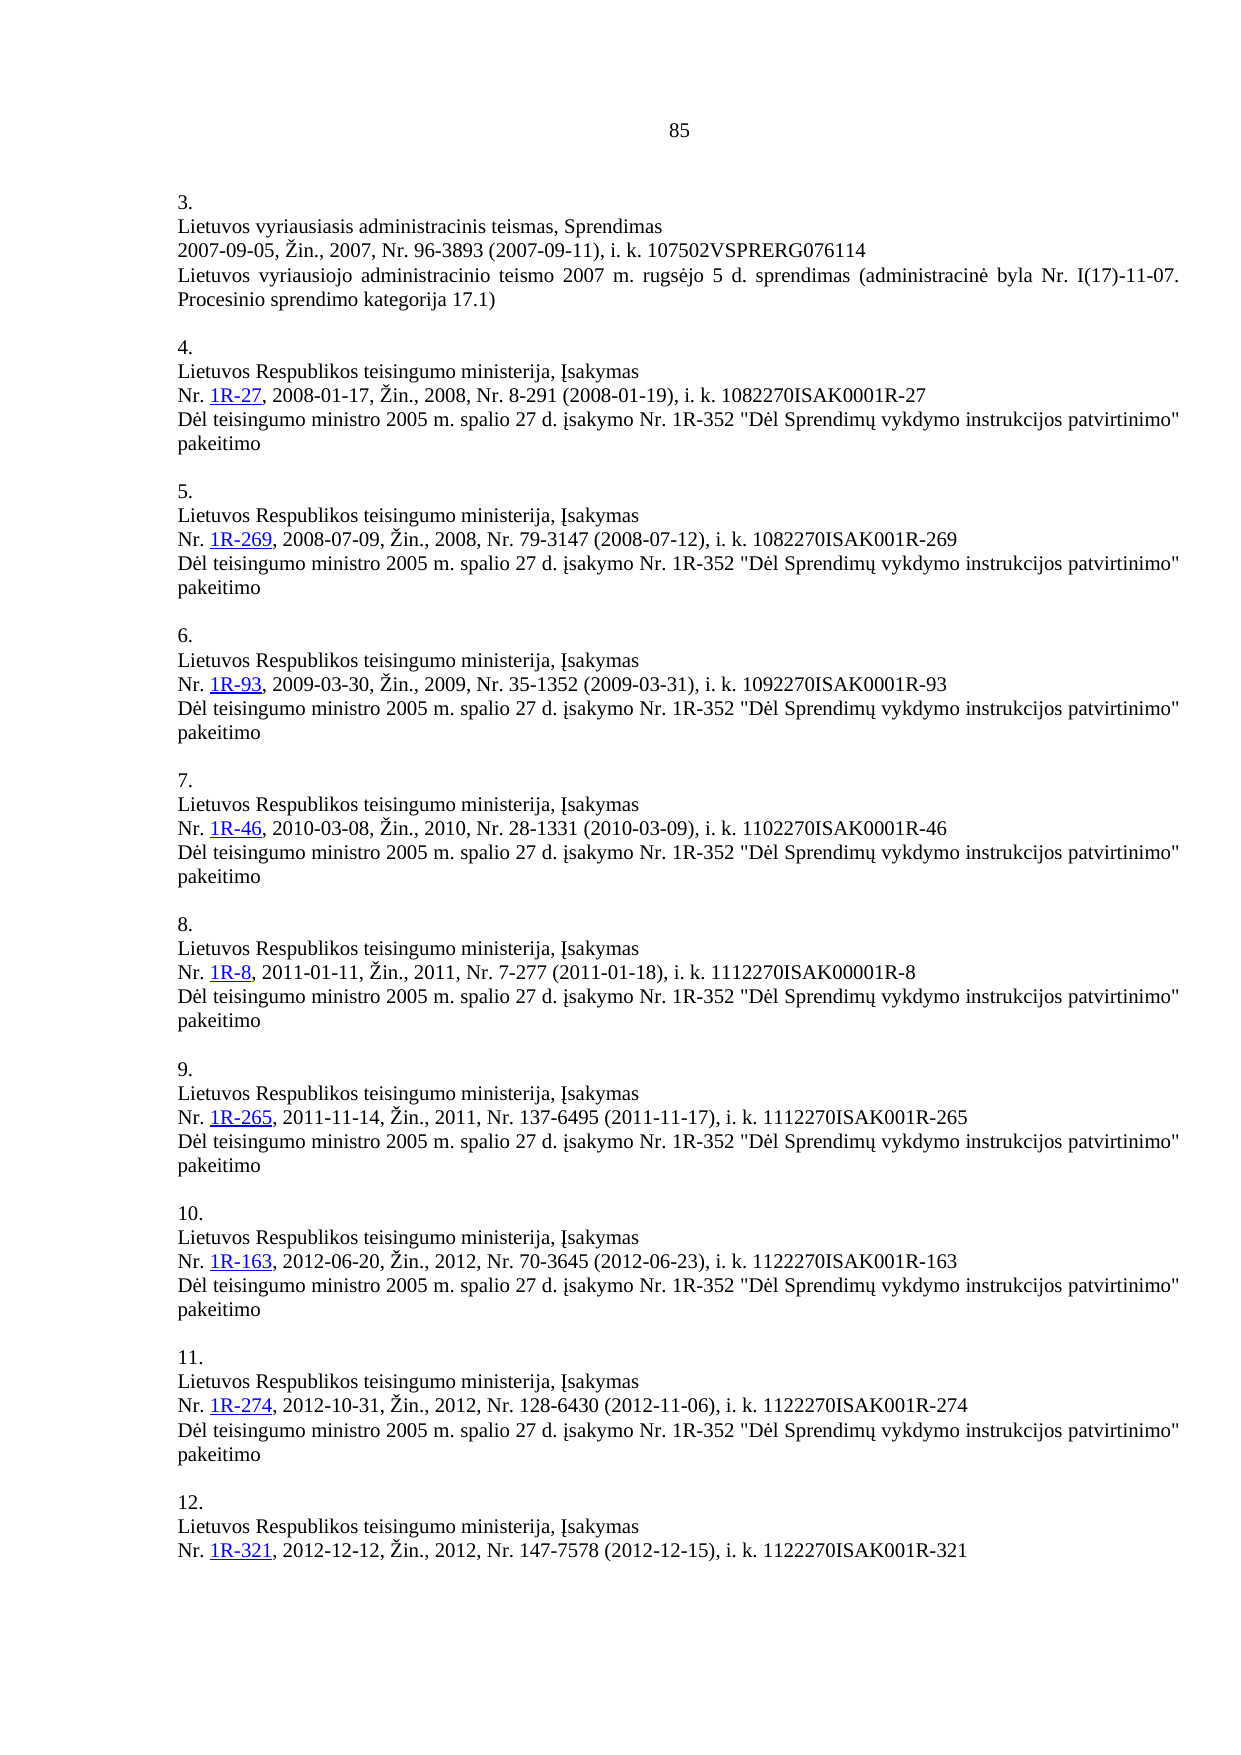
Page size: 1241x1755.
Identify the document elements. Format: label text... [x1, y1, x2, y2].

text Lietuvos Respublikos teisingumo ministerija, Įsakymas [177, 1514, 1181, 1538]
text Nr. 1R-27, 2008-01-17, Žin., 2008, Nr. 8-291 (2008-01-19), i. k. 1082270ISAK0001R-27 [177, 383, 1181, 407]
text 7. [177, 768, 1181, 792]
text Lietuvos Respublikos teisingumo ministerija, Įsakymas [177, 503, 1181, 527]
text Nr. 1R-269, 2008-07-09, Žin., 2008, Nr. 79-3147 (2008-07-12), i. k. 1082270ISAK001R-269 [177, 527, 1181, 551]
text Lietuvos Respublikos teisingumo ministerija, Įsakymas [177, 1081, 1181, 1105]
text Nr. 1R-8, 2011-01-11, Žin., 2011, Nr. 7-277 (2011-01-18), i. k. 1112270ISAK00001R-8 [177, 960, 1181, 984]
text Dėl teisingumo ministro 2005 m. spalio 27 d. įsakymo Nr. 1R-352 "Dėl Sprendimų vykdymo instrukcijos patvirtinimo" pakeitimo [177, 407, 1181, 455]
text Dėl teisingumo ministro 2005 m. spalio 27 d. įsakymo Nr. 1R-352 "Dėl Sprendimų vykdymo instrukcijos patvirtinimo" pakeitimo [177, 696, 1181, 744]
text 11. [177, 1345, 1181, 1369]
text Nr. 1R-274, 2012-10-31, Žin., 2012, Nr. 128-6430 (2012-11-06), i. k. 1122270ISAK001R-274 [177, 1393, 1181, 1417]
text Lietuvos Respublikos teisingumo ministerija, Įsakymas [177, 647, 1181, 672]
text Nr. 1R-46, 2010-03-08, Žin., 2010, Nr. 28-1331 (2010-03-09), i. k. 1102270ISAK0001R-46 [177, 816, 1181, 840]
text 2007-09-05, Žin., 2007, Nr. 96-3893 (2007-09-11), i. k. 107502VSPRERG076114 [177, 238, 1181, 262]
text 5. [177, 479, 1181, 503]
text Lietuvos Respublikos teisingumo ministerija, Įsakymas [177, 1225, 1181, 1249]
text Lietuvos Respublikos teisingumo ministerija, Įsakymas [177, 1369, 1181, 1393]
text Lietuvos Respublikos teisingumo ministerija, Įsakymas [177, 936, 1181, 960]
text Lietuvos vyriausiojo administracinio teismo 2007 m. rugsėjo 5 d. sprendimas (administracinė byla Nr. I(17)-11-07. Procesinio sprendimo kategorija 17.1) [177, 262, 1181, 311]
text 3. [177, 190, 1181, 214]
text Dėl teisingumo ministro 2005 m. spalio 27 d. įsakymo Nr. 1R-352 "Dėl Sprendimų vykdymo instrukcijos patvirtinimo" pakeitimo [177, 551, 1181, 599]
text 4. [177, 335, 1181, 359]
text 8. [177, 912, 1181, 936]
text Nr. 1R-321, 2012-12-12, Žin., 2012, Nr. 147-7578 (2012-12-15), i. k. 1122270ISAK001R-321 [177, 1538, 1181, 1562]
text Dėl teisingumo ministro 2005 m. spalio 27 d. įsakymo Nr. 1R-352 "Dėl Sprendimų vykdymo instrukcijos patvirtinimo" pakeitimo [177, 1273, 1181, 1321]
text Nr. 1R-265, 2011-11-14, Žin., 2011, Nr. 137-6495 (2011-11-17), i. k. 1112270ISAK001R-265 [177, 1105, 1181, 1129]
text Lietuvos vyriausiasis administracinis teismas, Sprendimas [177, 214, 1181, 238]
text 10. [177, 1201, 1181, 1225]
text Lietuvos Respublikos teisingumo ministerija, Įsakymas [177, 792, 1181, 816]
text 6. [177, 623, 1181, 647]
text Dėl teisingumo ministro 2005 m. spalio 27 d. įsakymo Nr. 1R-352 "Dėl Sprendimų vykdymo instrukcijos patvirtinimo" pakeitimo [177, 1417, 1181, 1466]
text Nr. 1R-93, 2009-03-30, Žin., 2009, Nr. 35-1352 (2009-03-31), i. k. 1092270ISAK0001R-93 [177, 672, 1181, 696]
text Lietuvos Respublikos teisingumo ministerija, Įsakymas [177, 359, 1181, 383]
text Dėl teisingumo ministro 2005 m. spalio 27 d. įsakymo Nr. 1R-352 "Dėl Sprendimų vykdymo instrukcijos patvirtinimo" pakeitimo [177, 984, 1181, 1032]
text 12. [177, 1490, 1181, 1514]
text Dėl teisingumo ministro 2005 m. spalio 27 d. įsakymo Nr. 1R-352 "Dėl Sprendimų vykdymo instrukcijos patvirtinimo" pakeitimo [177, 840, 1181, 888]
text 9. [177, 1057, 1181, 1081]
text Dėl teisingumo ministro 2005 m. spalio 27 d. įsakymo Nr. 1R-352 "Dėl Sprendimų vykdymo instrukcijos patvirtinimo" pakeitimo [177, 1129, 1181, 1177]
text Nr. 1R-163, 2012-06-20, Žin., 2012, Nr. 70-3645 (2012-06-23), i. k. 1122270ISAK001R-163 [177, 1249, 1181, 1273]
